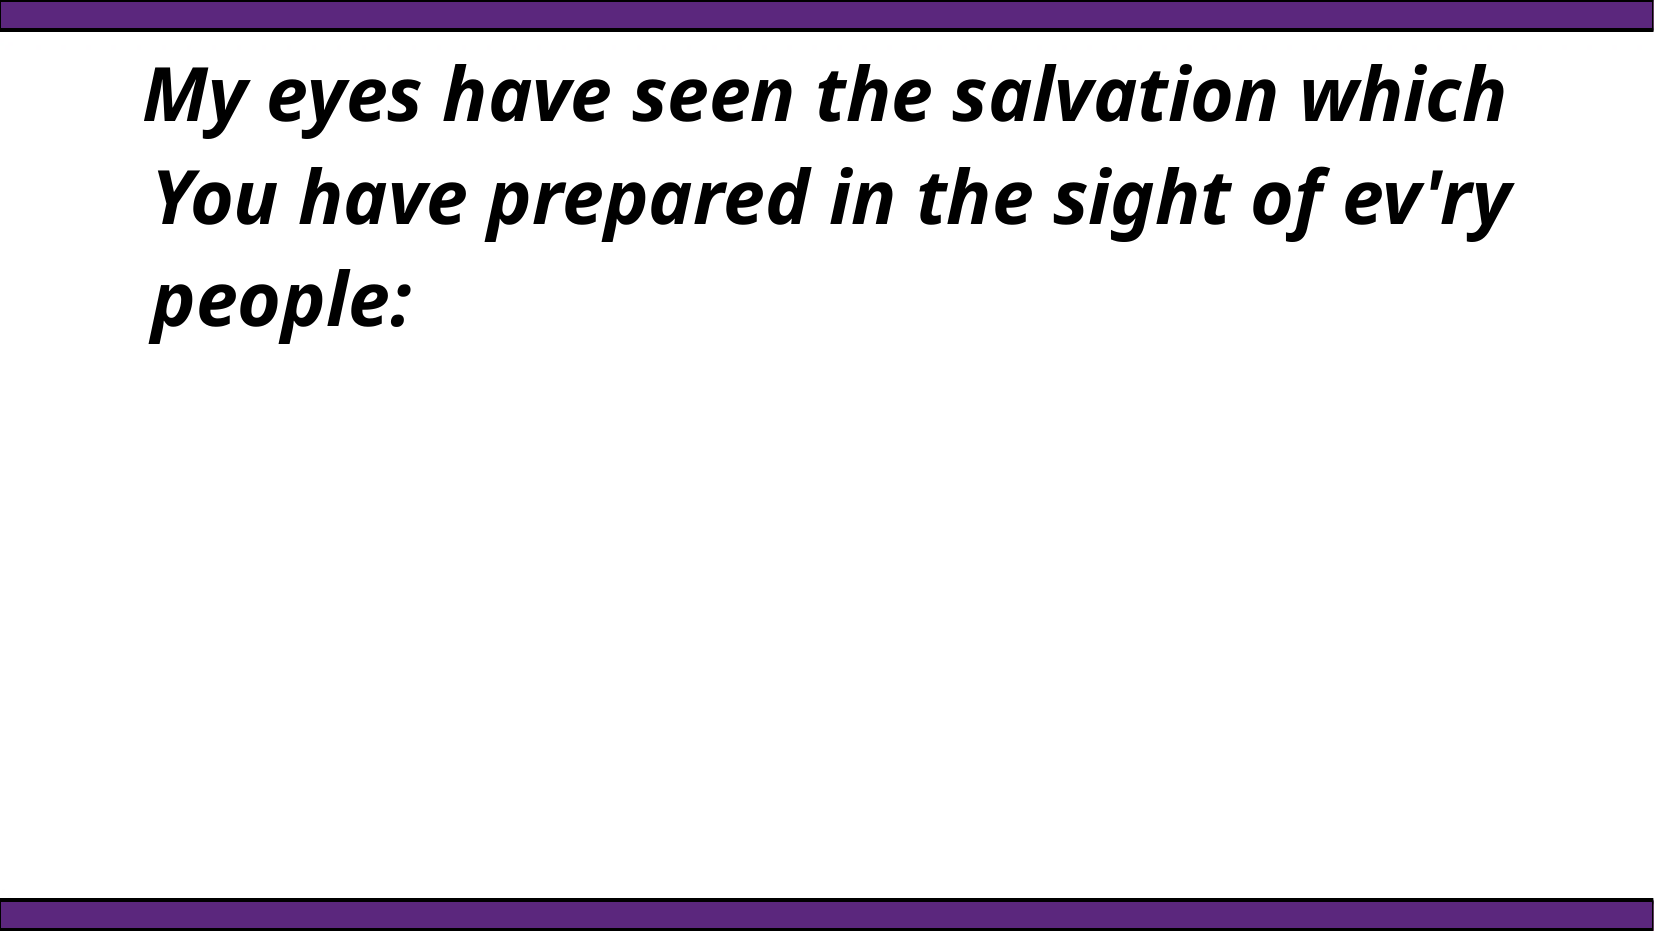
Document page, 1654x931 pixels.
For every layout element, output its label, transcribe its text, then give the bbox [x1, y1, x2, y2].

text_box [0, 900, 1654, 931]
picture [0, 31, 1654, 900]
text_box My eyes have seen the salvation which You have prepared in the sight of ev'ry people: [58, 34, 1589, 349]
text_box [0, 0, 1654, 31]
